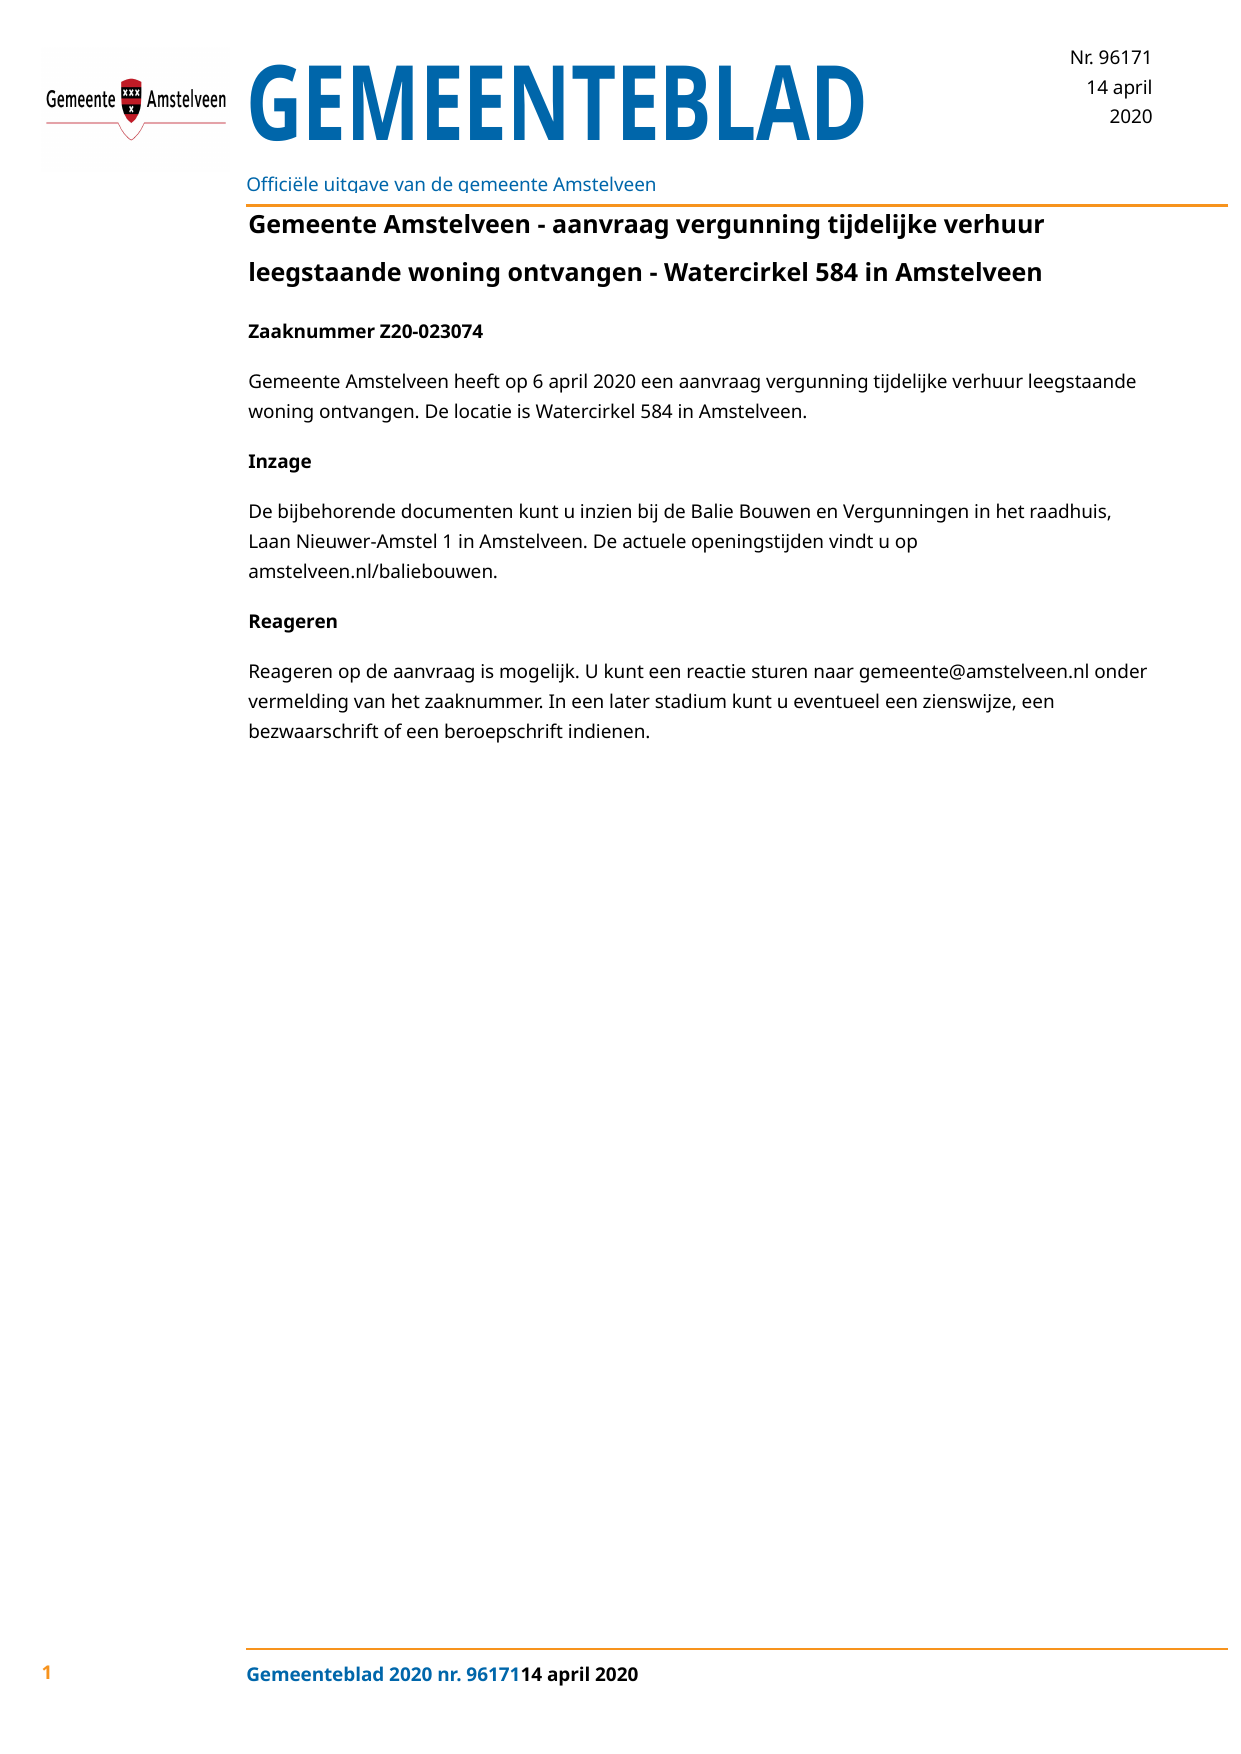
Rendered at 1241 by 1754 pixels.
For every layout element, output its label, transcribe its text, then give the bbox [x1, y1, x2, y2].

text Reageren op de aanvraag is mogelijk. U kunt een reactie sturen naar gemeente@amstelveen.nl onder vermelding van het zaaknummer. In een later stadium kunt u eventueel een zienswijze, een bezwaarschrift of een beroepschrift indienen. [248, 659, 1152, 744]
text Inzage [248, 448, 1152, 474]
text Gemeente Amstelveen - aanvraag vergunning tijdelijke verhuur leegstaande woning ontvangen - Watercirkel 584 in Amstelveen [248, 207, 1152, 288]
text De bijbehorende documenten kunt u inzien bij de Balie Bouwen en Vergunningen in het raadhuis, Laan Nieuwer-Amstel 1 in Amstelveen. De actuele openingstijden vindt u op amstelveen.nl/baliebouwen. [248, 499, 1152, 584]
text Gemeente Amstelveen heeft op 6 april 2020 een aanvraag vergunning tijdelijke verhuur leegstaande woning ontvangen. De locatie is Watercirkel 584 in Amstelveen. [248, 368, 1152, 424]
text Zaaknummer Z20-023074 [248, 318, 1152, 344]
picture [41, 47, 231, 172]
text Reageren [248, 608, 1152, 634]
